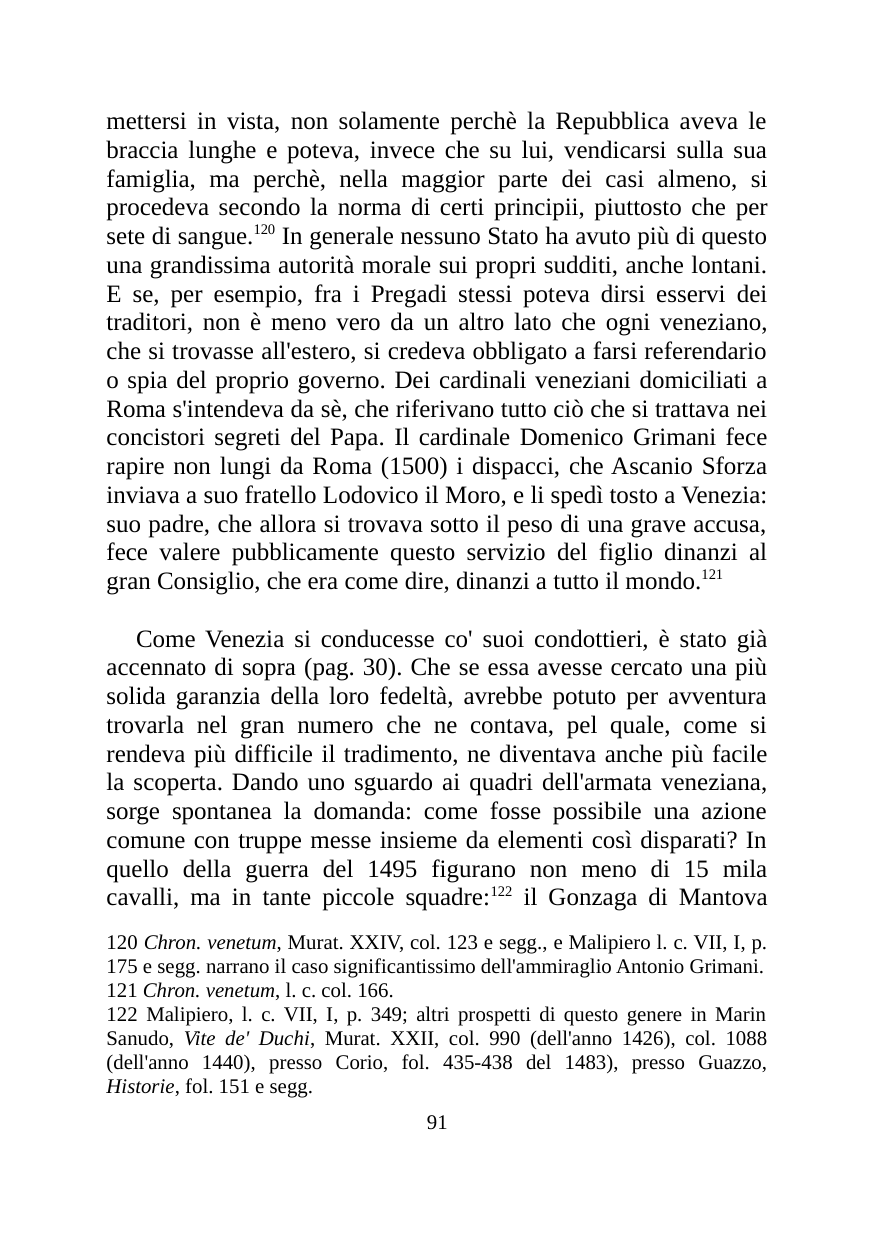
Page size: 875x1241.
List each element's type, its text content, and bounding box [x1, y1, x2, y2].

text Chron. venetum, Murat. XXIV, col. 123 e segg., e Malipiero l. c. VII, I, p. 175 e segg. narrano il caso significantissimo dell'ammiraglio Antonio Grimani. [106, 930, 768, 978]
text Come Venezia si conducesse co' suoi condottieri, è stato già accennato di sopra (pag. 30). Che se essa avesse cercato una più solida garanzia della loro fedeltà, avrebbe potuto per avventura trovarla nel gran numero che ne contava, pel quale, come si rendeva più difficile il tradimento, ne diventava anche più facile la scoperta. Dando uno sguardo ai quadri dell'armata veneziana, sorge spontanea la domanda: come fosse possibile una azione comune con truppe messe insieme da elementi così disparati? In quello della guerra del 1495 figurano non meno di 15 mila cavalli, ma in tante piccole squadre: il Gonzaga di Mantova [106, 624, 768, 911]
text mettersi in vista, non solamente perchè la Repubblica aveva le braccia lunghe e poteva, invece che su lui, vendicarsi sulla sua famiglia, ma perchè, nella maggior parte dei casi almeno, si procedeva secondo la norma di certi principii, piuttosto che per sete di sangue. In generale nessuno Stato ha avuto più di questo una grandissima autorità morale sui propri sudditi, anche lontani. E se, per esempio, fra i Pregadi stessi poteva dirsi esservi dei traditori, non è meno vero da un altro lato che ogni veneziano, che si trovasse all'estero, si credeva obbligato a farsi referendario o spia del proprio governo. Dei cardinali veneziani domiciliati a Roma s'intendeva da sè, che riferivano tutto ciò che si trattava nei concistori segreti del Papa. Il cardinale Domenico Grimani fece rapire non lungi da Roma (1500) i dispacci, che Ascanio Sforza inviava a suo fratello Lodovico il Moro, e li spedì tosto a Venezia: suo padre, che allora si trovava sotto il peso di una grave accusa, fece valere pubblicamente questo servizio del figlio dinanzi al gran Consiglio, che era come dire, dinanzi a tutto il mondo. [106, 106, 768, 595]
text Chron. venetum, l. c. col. 166. [106, 978, 768, 1002]
text Malipiero, l. c. VII, I, p. 349; altri prospetti di questo genere in Marin Sanudo, Vite de' Duchi, Murat. XXII, col. 990 (dell'anno 1426), col. 1088 (dell'anno 1440), presso Corio, fol. 435-438 del 1483), presso Guazzo, Historie, fol. 151 e segg. [106, 1002, 768, 1098]
